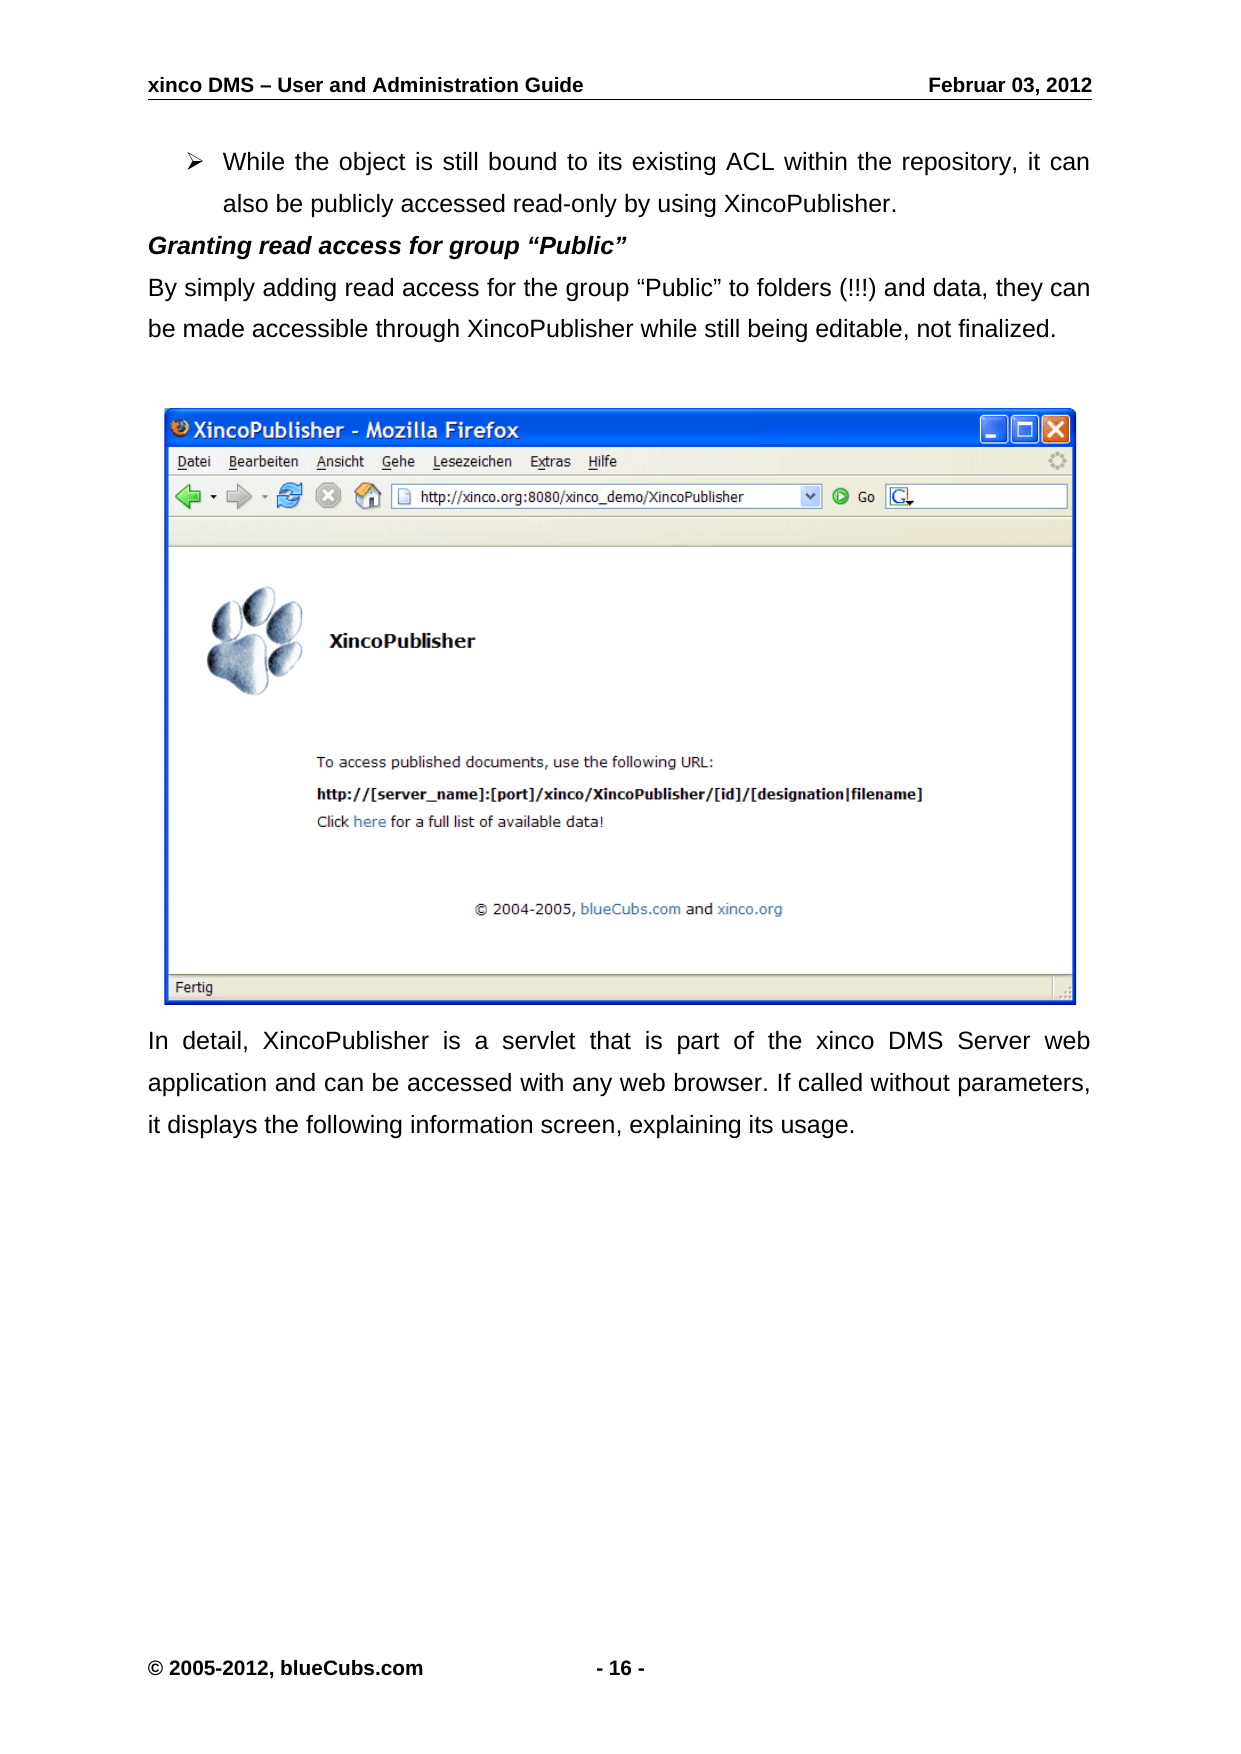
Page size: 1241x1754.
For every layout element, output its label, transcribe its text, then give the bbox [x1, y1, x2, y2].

list While the object is still bound to its existing ACL within the repository, it can also be publicly accessed read-only by using XincoPublisher. [185, 148, 1092, 218]
text Granting read access for group “Public” [148, 232, 1092, 259]
text In detail, XincoPublisher is a servlet that is part of the xinco DMS Server web application and can be accessed with any web browser. If called without parameters, it displays the following information screen, explaining its usage. [148, 1027, 1092, 1139]
picture [164, 408, 1077, 1005]
text By simply adding read access for the group “Public” to folders (!!!) and data, they can be made accessible through XincoPublisher while still being editable, not finalized. [148, 273, 1092, 343]
